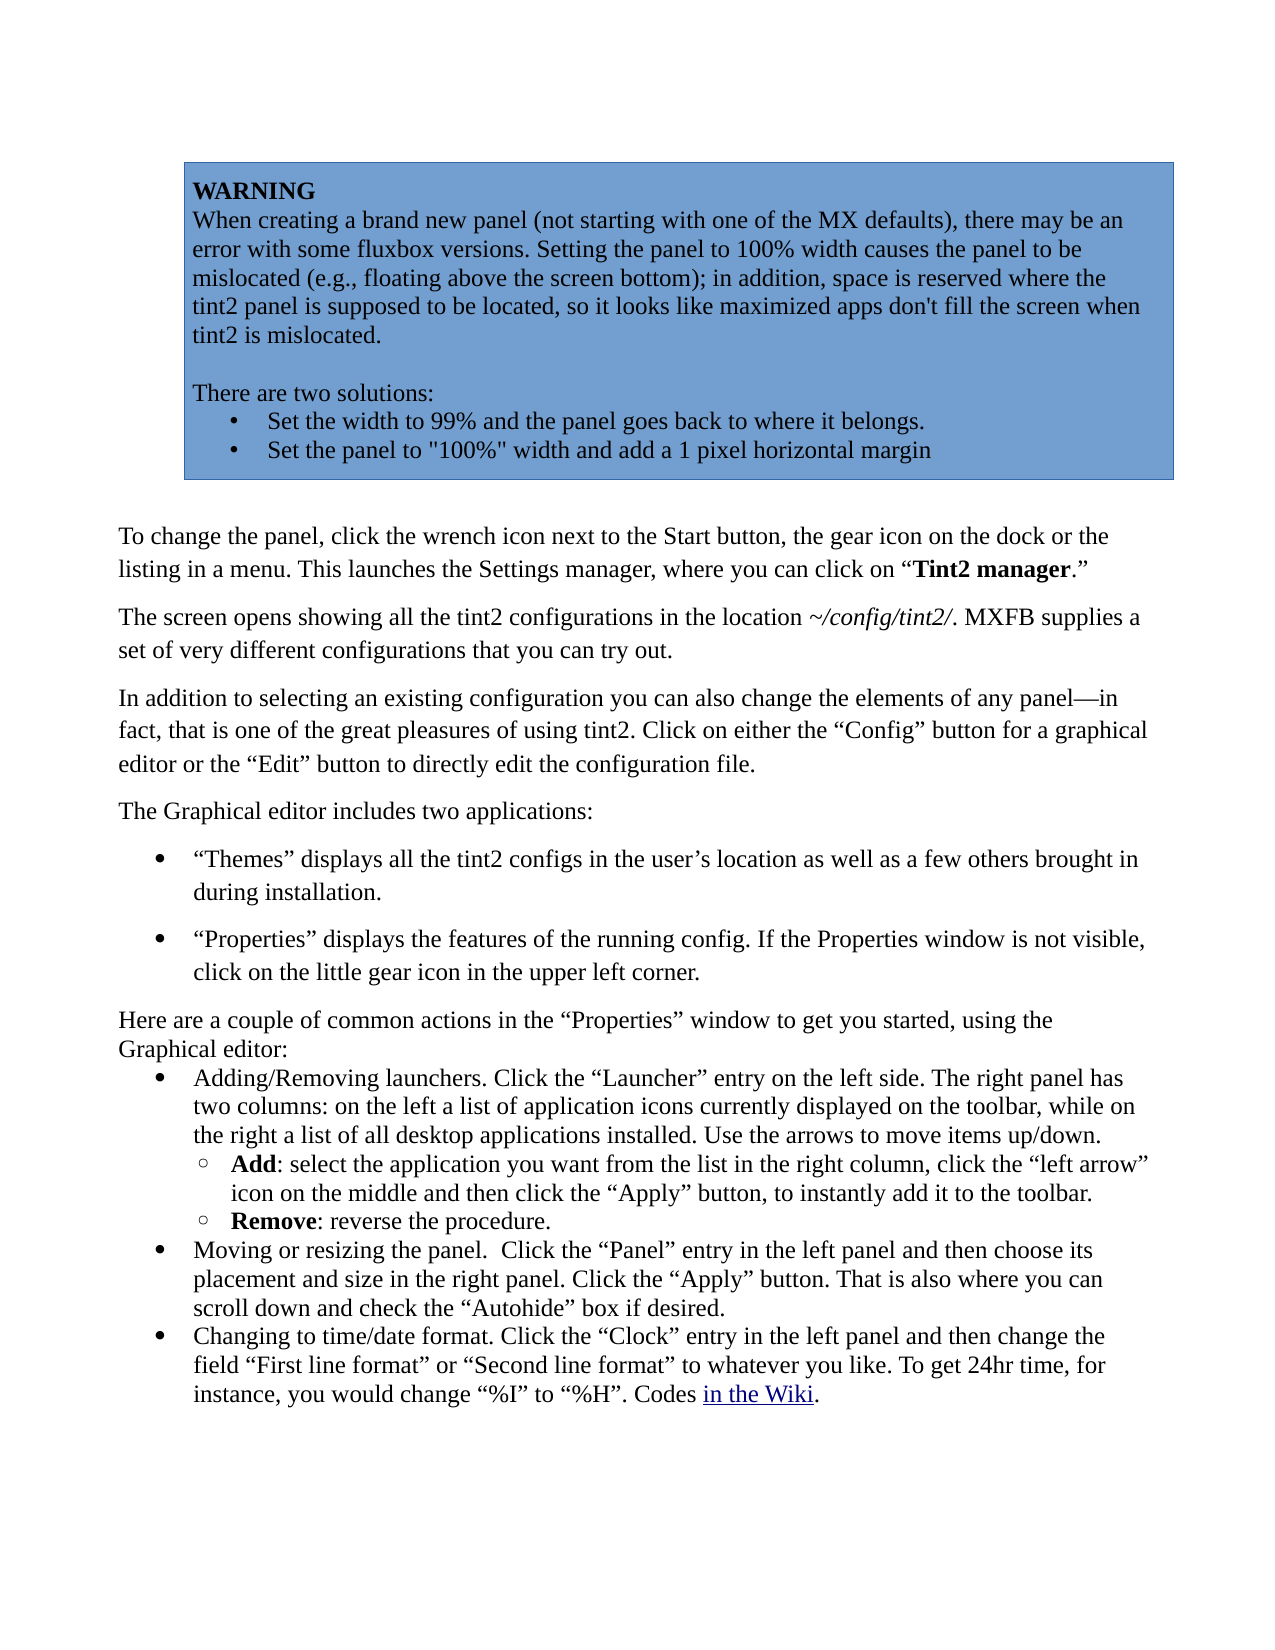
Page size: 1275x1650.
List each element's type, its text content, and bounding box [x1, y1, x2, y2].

list Add: select the application you want from the list in the right column, click the “left arrow” icon on the middle and then click the “Apply” button, to instantly add it to the toolbar. [193, 1149, 1157, 1206]
text The screen opens showing all the tint2 configurations in the location ~/config/tint2/. MXFB supplies a set of very different configurations that you can try out. [118, 602, 1157, 664]
text Here are a couple of common actions in the “Properties” window to get you started, using the Graphical editor: [118, 1005, 1157, 1063]
list Moving or resizing the panel. Click the “Panel” entry in the left panel and then choose its placement and size in the right panel. Click the “Apply” button. That is also where you can scroll down and check the “Autohide” box if desired. [156, 1235, 1157, 1321]
list Set the panel to "100%" width and add a 1 pixel horizontal margin [229, 435, 1157, 464]
list Remove: reverse the procedure. [193, 1206, 1157, 1235]
list “Themes” displays all the tint2 configs in the user’s location as well as a few others brought in during installation. [156, 844, 1157, 906]
list “Properties” displays the features of the running config. If the Properties window is not visible, click on the little gear icon in the upper left corner. [156, 924, 1157, 986]
text When creating a brand new panel (not starting with one of the MX defaults), there may be an error with some fluxbox versions. Setting the panel to 100% width causes the panel to be mislocated (e.g., floating above the screen bottom); in addition, space is reserved where the tint2 panel is supposed to be located, so it looks like maximized apps don't fill the screen when tint2 is mislocated. [118, 205, 1157, 349]
text In addition to selecting an existing configuration you can also change the elements of any panel—in fact, that is one of the great pleasures of using tint2. Click on either the “Config” button for a graphical editor or the “Edit” button to directly edit the configuration file. [118, 683, 1157, 777]
text To change the panel, click the wrench icon next to the Start button, the gear icon on the dock or the listing in a menu. This launches the Settings manager, where you can click on “Tint2 manager.” [118, 521, 1157, 583]
list Set the width to 99% and the panel goes back to where it belongs. [229, 406, 1157, 435]
text There are two solutions: [118, 378, 1157, 406]
list Adding/Removing launchers. Click the “Launcher” entry on the left side. The right panel has two columns: on the left a list of application icons currently displayed on the toolbar, while on the right a list of all desktop applications installed. Use the arrows to move items up/down. [156, 1063, 1157, 1149]
text The Graphical editor includes two applications: [118, 796, 1157, 825]
list Changing to time/date format. Click the “Clock” entry in the left panel and then change the field “First line format” or “Second line format” to whatever you like. To get 24hr time, for instance, you would change “%I” to “%H”. Codes in the Wiki. [156, 1321, 1157, 1408]
text WARNING [118, 176, 1157, 205]
